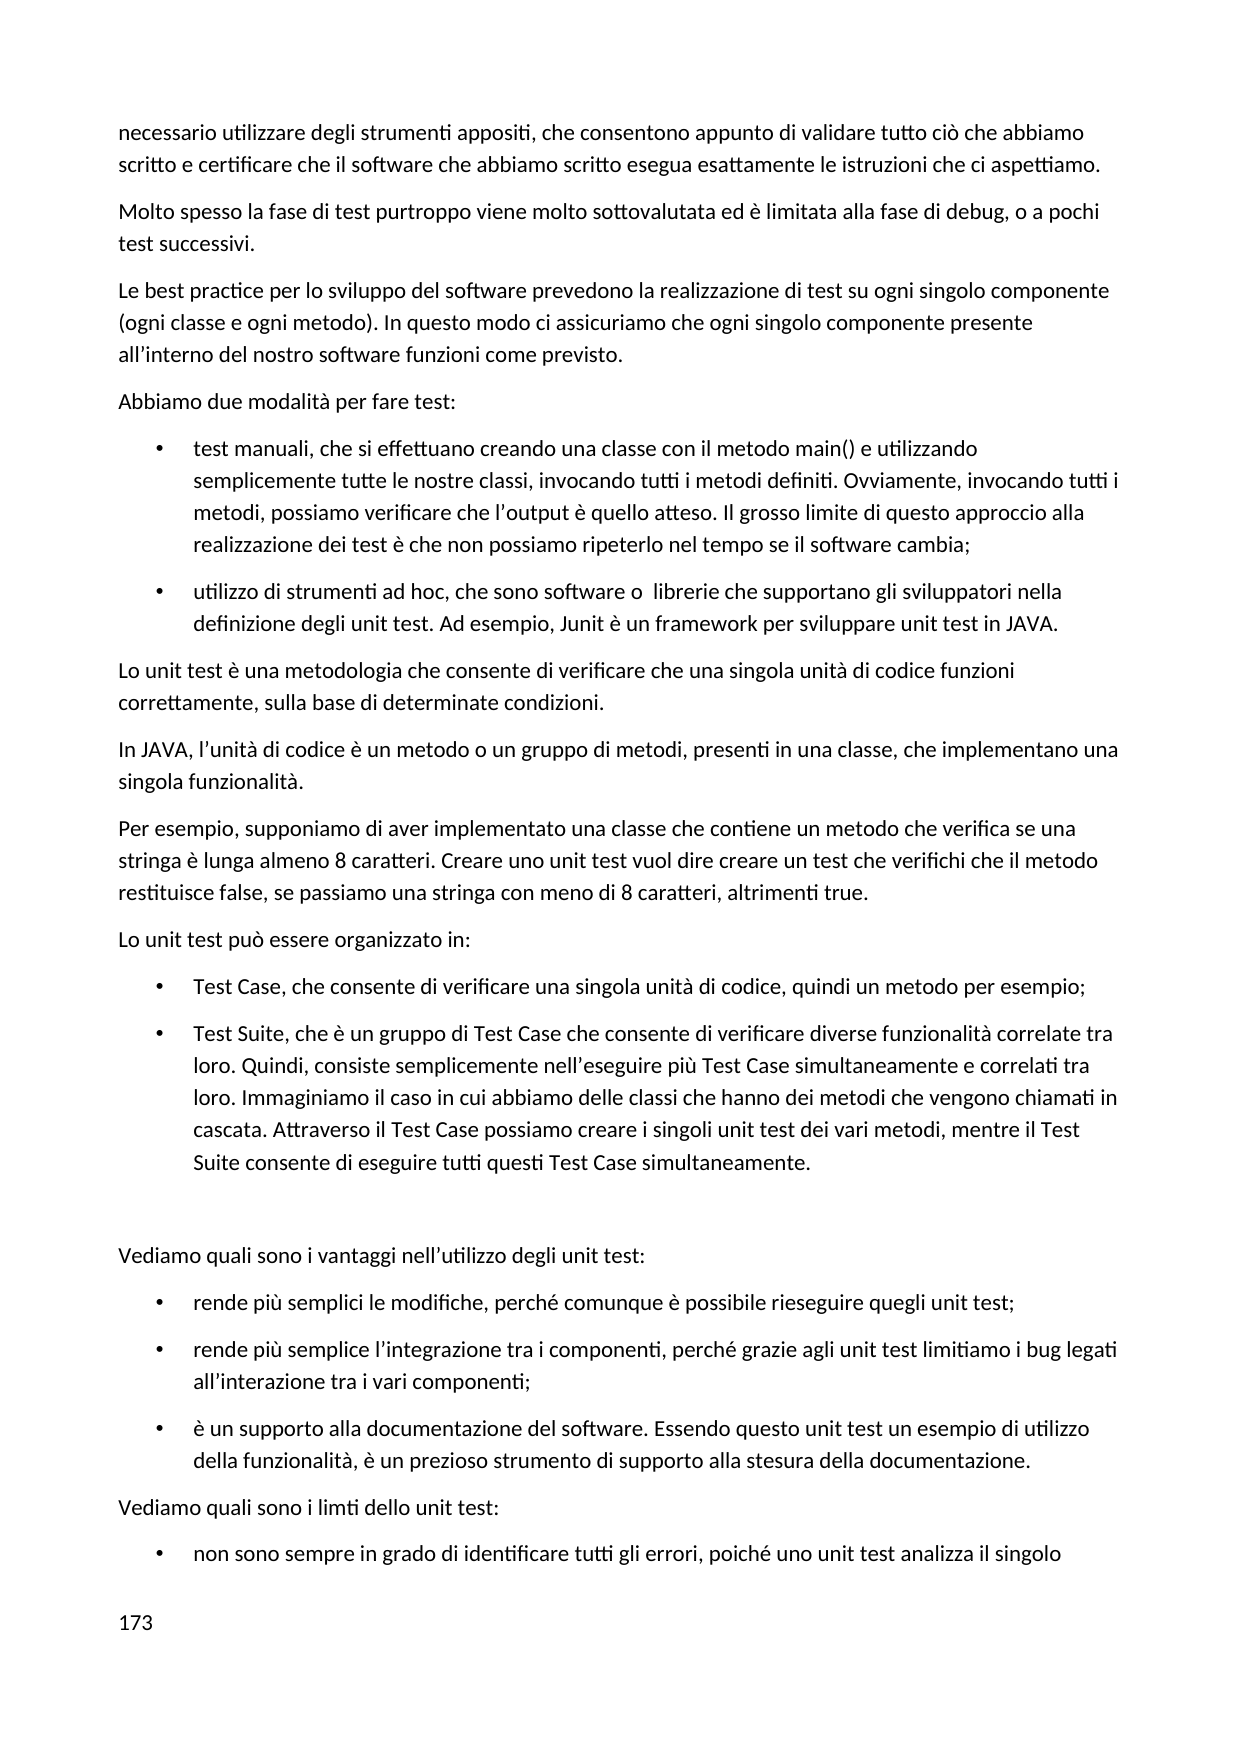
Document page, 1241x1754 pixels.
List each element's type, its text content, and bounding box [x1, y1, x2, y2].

list Test Suite, che è un gruppo di Test Case che consente di verificare diverse funzionalità correlate tra loro. Quindi, consiste semplicemente nell’eseguire più Test Case simultaneamente e correlati tra loro. Immaginiamo il caso in cui abbiamo delle classi che hanno dei metodi che vengono chiamati in cascata. Attraverso il Test Case possiamo creare i singoli unit test dei vari metodi, mentre il Test Suite consente di eseguire tutti questi Test Case simultaneamente. [156, 1019, 1122, 1176]
list test manuali, che si effettuano creando una classe con il metodo main() e utilizzando semplicemente tutte le nostre classi, invocando tutti i metodi definiti. Ovviamente, invocando tutti i metodi, possiamo verificare che l’output è quello atteso. Il grosso limite di questo approccio alla realizzazione dei test è che non possiamo ripeterlo nel tempo se il software cambia; [156, 434, 1122, 558]
list è un supporto alla documentazione del software. Essendo questo unit test un esempio di utilizzo della funzionalità, è un prezioso strumento di supporto alla stesura della documentazione. [156, 1414, 1122, 1474]
text In JAVA, l’unità di codice è un metodo o un gruppo di metodi, presenti in una classe, che implementano una singola funzionalità. [118, 735, 1122, 795]
text Per esempio, supponiamo di aver implementato una classe che contiene un metodo che verifica se una stringa è lunga almeno 8 caratteri. Creare uno unit test vuol dire creare un test che verifichi che il metodo restituisce false, se passiamo una stringa con meno di 8 caratteri, altrimenti true. [118, 814, 1122, 907]
list Test Case, che consente di verificare una singola unità di codice, quindi un metodo per esempio; [156, 972, 1122, 1000]
text Vediamo quali sono i limti dello unit test: [118, 1493, 1122, 1521]
text Molto spesso la fase di test purtroppo viene molto sottovalutata ed è limitata alla fase di debug, o a pochi test successivi. [118, 197, 1122, 257]
text necessario utilizzare degli strumenti appositi, che consentono appunto di validare tutto ciò che abbiamo scritto e certificare che il software che abbiamo scritto esegua esattamente le istruzioni che ci aspettiamo. [118, 118, 1122, 178]
text Lo unit test è una metodologia che consente di verificare che una singola unità di codice funzioni correttamente, sulla base di determinate condizioni. [118, 656, 1122, 716]
list rende più semplici le modifiche, perché comunque è possibile rieseguire quegli unit test; [156, 1288, 1122, 1316]
text Vediamo quali sono i vantaggi nell’utilizzo degli unit test: [118, 1241, 1122, 1269]
text Le best practice per lo sviluppo del software prevedono la realizzazione di test su ogni singolo componente (ogni classe e ogni metodo). In questo modo ci assicuriamo che ogni singolo componente presente all’interno del nostro software funzioni come previsto. [118, 276, 1122, 368]
text Abbiamo due modalità per fare test: [118, 387, 1122, 415]
text Lo unit test può essere organizzato in: [118, 925, 1122, 953]
list rende più semplice l’integrazione tra i componenti, perché grazie agli unit test limitiamo i bug legati all’interazione tra i vari componenti; [156, 1335, 1122, 1395]
list utilizzo di strumenti ad hoc, che sono software o librerie che supportano gli sviluppatori nella definizione degli unit test. Ad esempio, Junit è un framework per sviluppare unit test in JAVA. [156, 577, 1122, 637]
list non sono sempre in grado di identificare tutti gli errori, poiché uno unit test analizza il singolo [156, 1539, 1122, 1567]
